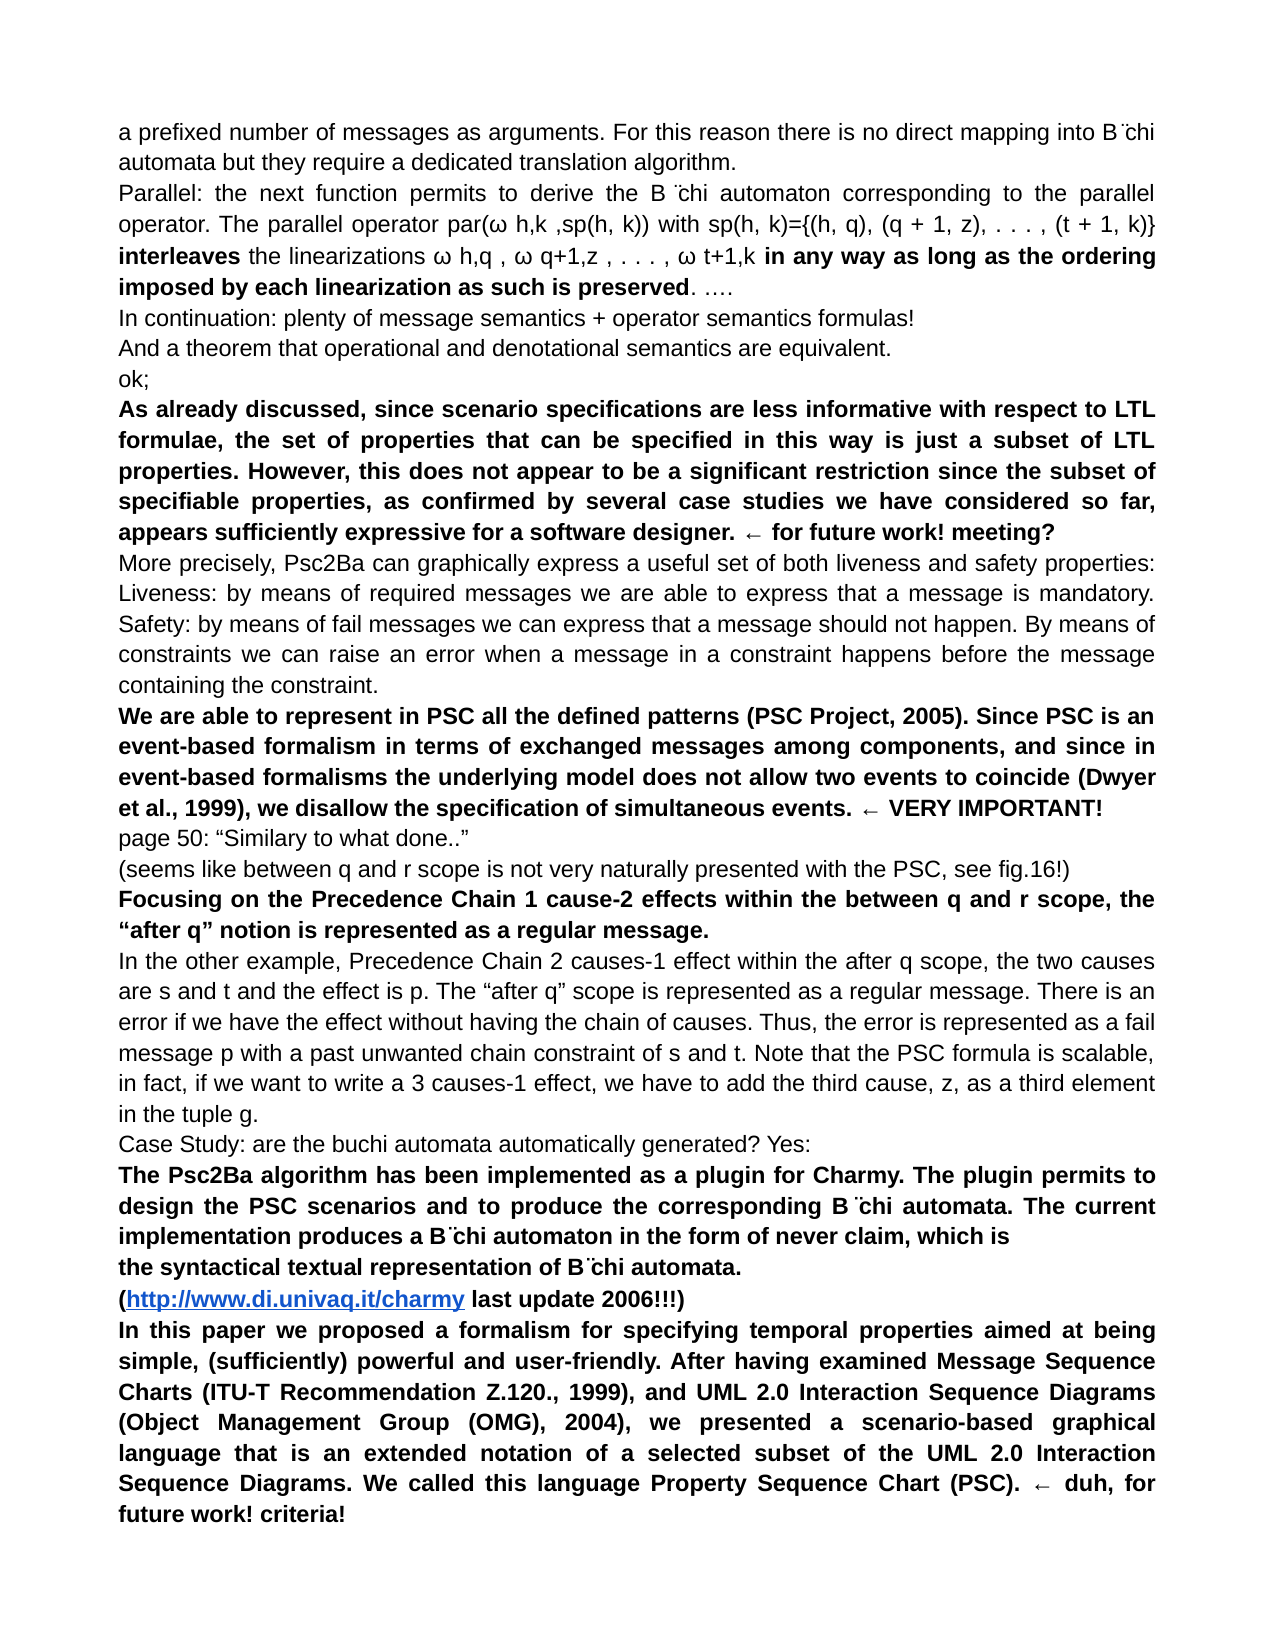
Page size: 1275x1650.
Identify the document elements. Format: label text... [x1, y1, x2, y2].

text a prefixed number of messages as arguments. For this reason there is no direct mapping into B ̈chi automata but they require a dedicated translation algorithm. [118, 118, 1157, 176]
text Case Study: are the buchi automata automatically generated? Yes: [118, 1131, 1157, 1158]
text And a theorem that operational and denotational semantics are equivalent. [118, 334, 1157, 361]
text ok; [118, 365, 1157, 392]
text We are able to represent in PSC all the defined patterns (PSC Project, 2005). Since PSC is an event-based formalism in terms of exchanged messages among components, and since in event-based formalisms the underlying model does not allow two events to coincide (Dwyer et al., 1999), we disallow the specification of simultaneous events. ← VERY IMPORTANT! [118, 702, 1157, 821]
text In continuation: plenty of message semantics + operator semantics formulas! [118, 304, 1157, 331]
text (http://www.di.univaq.it/charmy last update 2006!!!) [118, 1284, 1157, 1313]
text Focusing on the Precedence Chain 1 cause-2 effects within the between q and r scope, the “after q” notion is represented as a regular message. [118, 886, 1157, 943]
text (seems like between q and r scope is not very naturally presented with the PSC, see fig.16!) [118, 855, 1157, 882]
text In the other example, Precedence Chain 2 causes-1 effect within the after q scope, the two causes are s and t and the effect is p. The “after q” scope is represented as a regular message. There is an error if we have the effect without having the chain of causes. Thus, the error is represented as a fail message p with a past unwanted chain constraint of s and t. Note that the PSC formula is scalable, in fact, if we want to write a 3 causes-1 effect, we have to add the third cause, z, as a third element in the tuple g. [118, 947, 1157, 1127]
text In this paper we proposed a formalism for specifying temporal properties aimed at being simple, (sufficiently) powerful and user-friendly. After having examined Message Sequence Charts (ITU-T Recommendation Z.120., 1999), and UML 2.0 Interaction Sequence Diagrams (Object Management Group (OMG), 2004), we presented a scenario-based graphical language that is an extended notation of a selected subset of the UML 2.0 Interaction Sequence Diagrams. We called this language Property Sequence Chart (PSC). ← duh, for future work! criteria! [118, 1317, 1157, 1527]
text the syntactical textual representation of B ̈chi automata. [118, 1253, 1157, 1280]
text The Psc2Ba algorithm has been implemented as a plugin for Charmy. The plugin permits to design the PSC scenarios and to produce the corresponding B ̈chi automata. The current implementation produces a B ̈chi automaton in the form of never claim, which is [118, 1161, 1157, 1249]
text As already discussed, since scenario specifications are less informative with respect to LTL formulae, the set of properties that can be specified in this way is just a subset of LTL properties. However, this does not appear to be a significant restriction since the subset of specifiable properties, as confirmed by several case studies we have considered so far, appears sufficiently expressive for a software designer. ← for future work! meeting? [118, 396, 1157, 545]
text Parallel: the next function permits to derive the B ̈chi automaton corresponding to the parallel operator. The parallel operator par(ω h,k ,sp(h, k)) with sp(h, k)={(h, q), (q + 1, z), . . . , (t + 1, k)} interleaves the linearizations ω h,q , ω q+1,z , . . . , ω t+1,k in any way as long as the ordering imposed by each linearization as such is preserved. …. [118, 179, 1157, 300]
text page 50: “Similary to what done..” [118, 824, 1157, 851]
text More precisely, Psc2Ba can graphically express a useful set of both liveness and safety properties: Liveness: by means of required messages we are able to express that a message is mandatory. Safety: by means of fail messages we can express that a message should not happen. By means of constraints we can raise an error when a message in a constraint happens before the message containing the constraint. [118, 549, 1157, 698]
